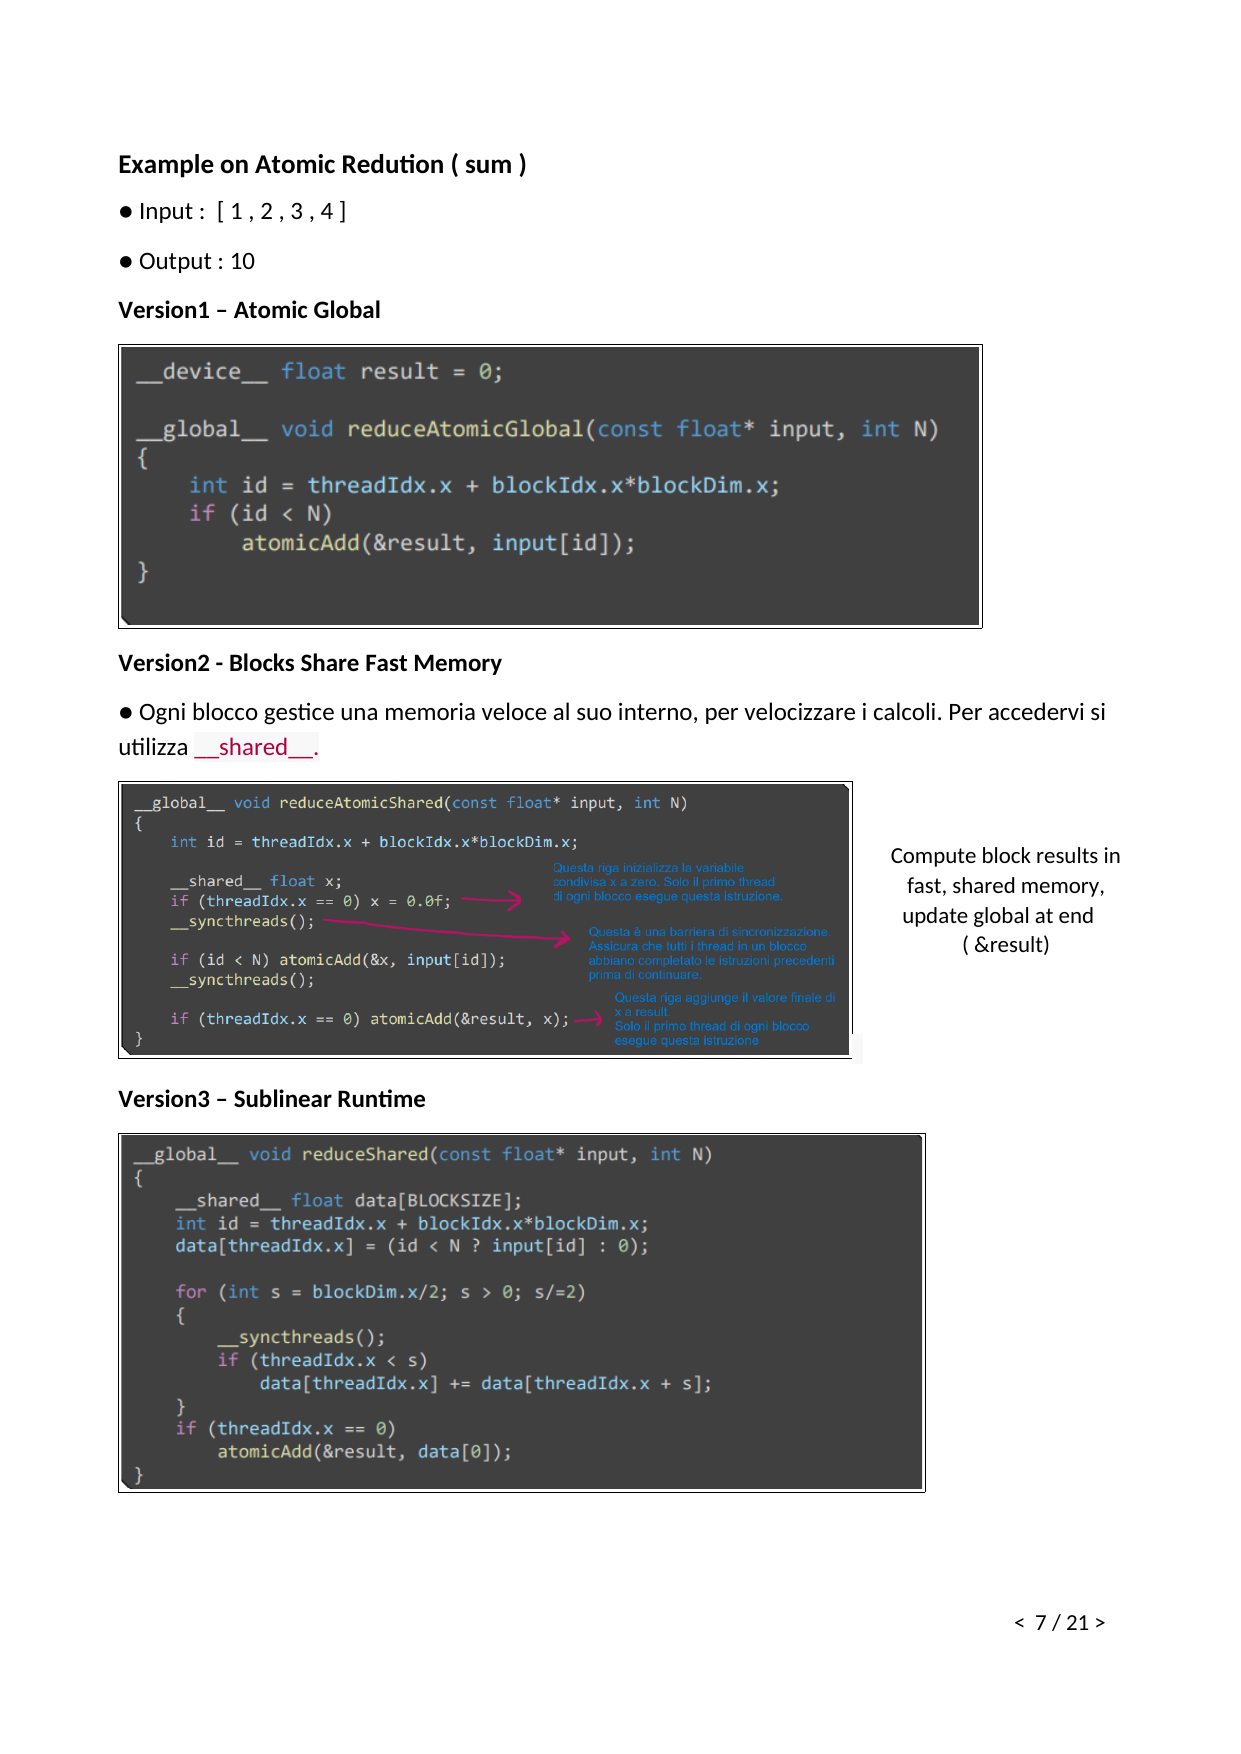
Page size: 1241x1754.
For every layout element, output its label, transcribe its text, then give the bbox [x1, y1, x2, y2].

text ● Output : 10 [118, 245, 1122, 276]
picture [121, 347, 979, 625]
picture [121, 784, 849, 1055]
picture [121, 1135, 923, 1489]
text ● Input : [ 1 , 2 , 3 , 4 ] [118, 195, 1122, 226]
text Version1 – Atomic Global [118, 294, 1122, 325]
text ● Ogni blocco gestice una memoria veloce al suo interno, per velocizzare i calcoli. Per accedervi si utilizza __shared__. [118, 697, 1122, 762]
text Version2 - Blocks Share Fast Memory [118, 647, 1122, 677]
text Version3 – Sublinear Runtime [118, 1083, 1122, 1114]
subtitle Example on Atomic Redution ( sum ) [118, 148, 1122, 181]
